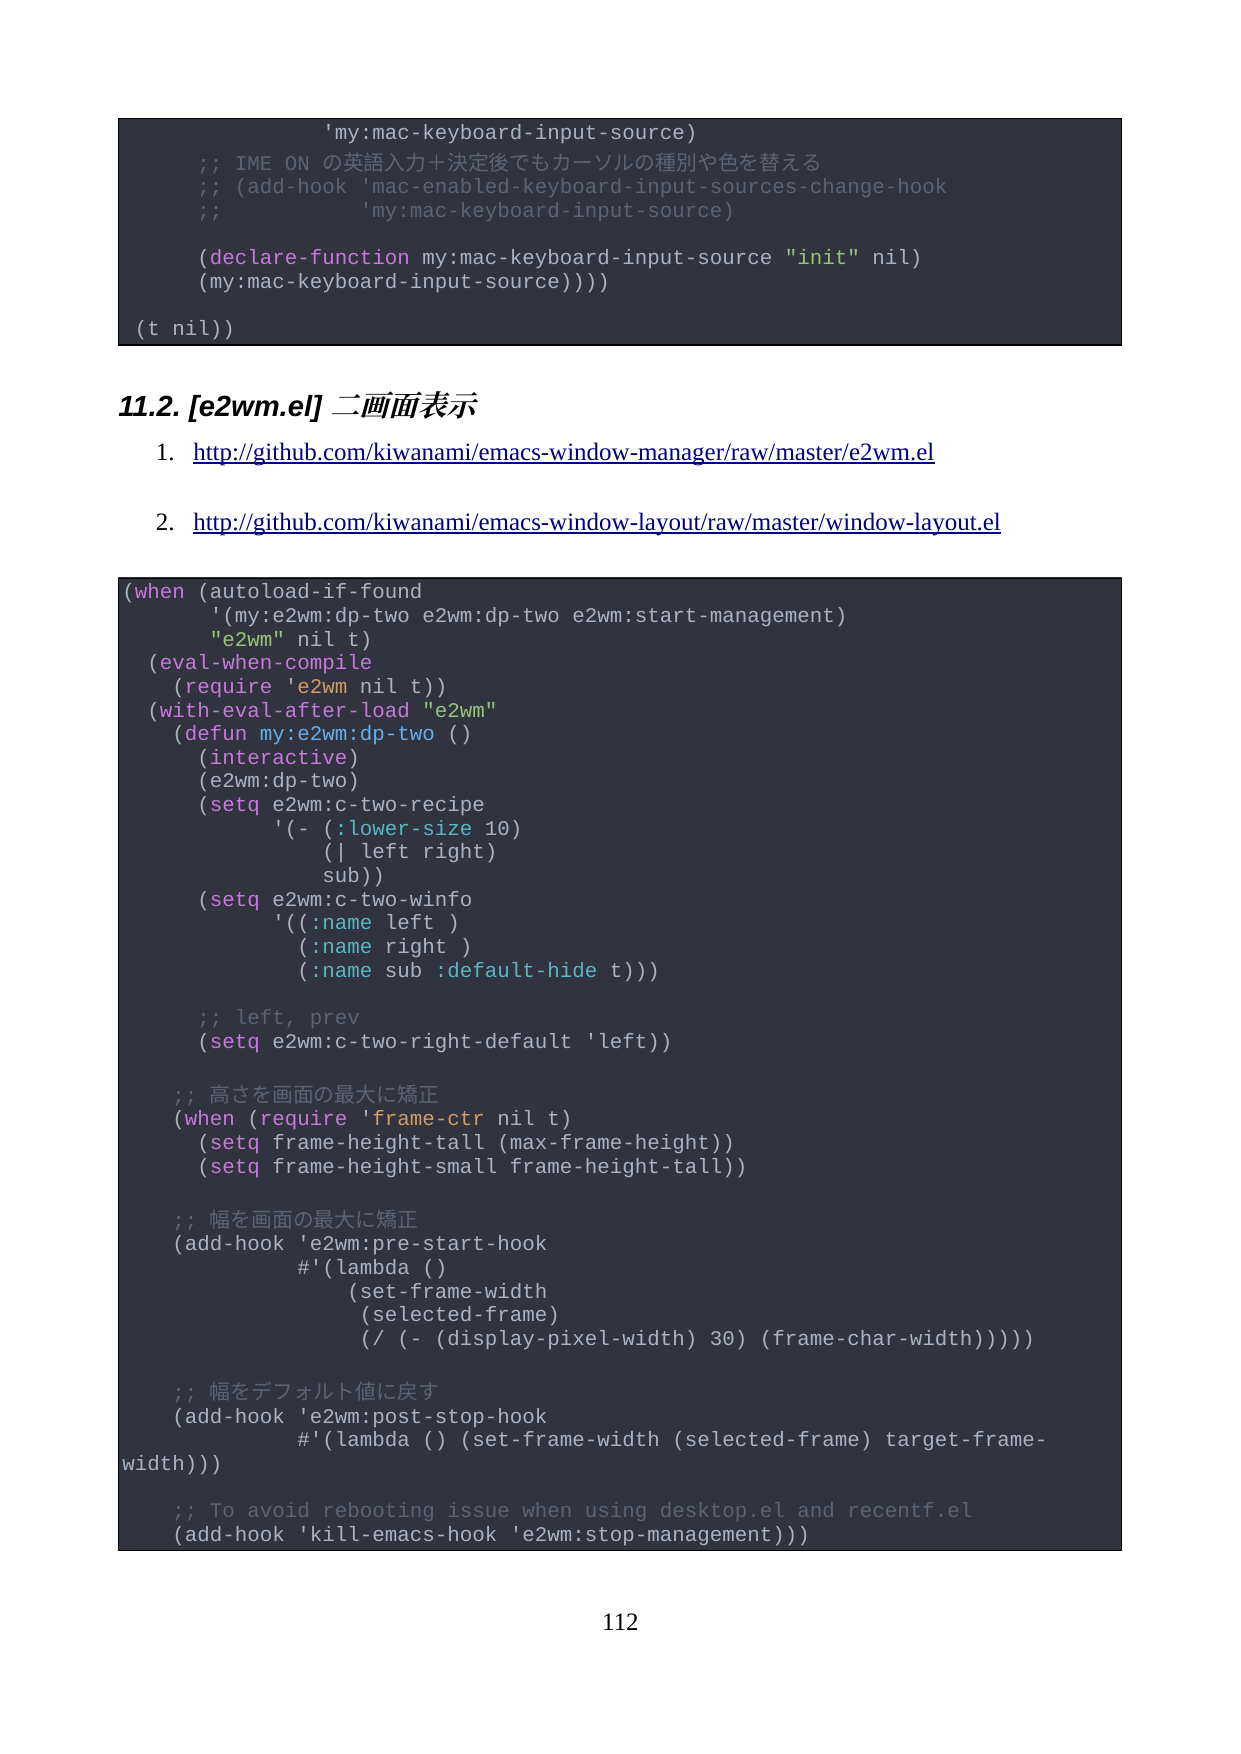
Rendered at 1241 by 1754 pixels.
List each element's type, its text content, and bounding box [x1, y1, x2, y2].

text (when (require 'frame-ctr nil t) [119, 1104, 1121, 1128]
text (my:mac-keyboard-input-source)))) [119, 267, 1121, 290]
text (add-hook 'e2wm:pre-start-hook [119, 1229, 1121, 1253]
text (setq frame-height-small frame-height-tall)) [119, 1152, 1121, 1175]
text (:name sub :default-hide t))) [119, 956, 1121, 979]
text '(- (:lower-size 10) [119, 814, 1121, 837]
text ;; left, prev [119, 1003, 1121, 1027]
text (with-eval-after-load "e2wm" [119, 696, 1121, 719]
text (e2wm:dp-two) [119, 767, 1121, 790]
text ;; 高さを画面の最大に矯正 [119, 1074, 1121, 1104]
text ;; IME ON の英語入力＋決定後でもカーソルの種別や色を替える [119, 142, 1121, 172]
list http://github.com/kiwanami/emacs-window-manager/raw/master/e2wm.el [156, 437, 1122, 495]
text (setq e2wm:c-two-recipe [119, 790, 1121, 814]
text ;; To avoid rebooting issue when using desktop.el and recentf.el [119, 1496, 1121, 1520]
text '((:name left ) [119, 908, 1121, 932]
list http://github.com/kiwanami/emacs-window-layout/raw/master/window-layout.el [156, 507, 1122, 565]
text (/ (- (display-pixel-width) 30) (frame-char-width))))) [119, 1324, 1121, 1348]
text '(my:e2wm:dp-two e2wm:dp-two e2wm:start-management) [119, 601, 1121, 625]
text (add-hook 'kill-emacs-hook 'e2wm:stop-management))) [119, 1520, 1121, 1550]
text (:name right ) [119, 932, 1121, 956]
text ;; (add-hook 'mac-enabled-keyboard-input-sources-change-hook [119, 172, 1121, 196]
text (setq e2wm:c-two-winfo [119, 885, 1121, 908]
text (selected-frame) [119, 1300, 1121, 1324]
text ;; 幅を画面の最大に矯正 [119, 1199, 1121, 1229]
text (interactive) [119, 743, 1121, 767]
text 'my:mac-keyboard-input-source) [119, 119, 1121, 142]
text (add-hook 'e2wm:post-stop-hook [119, 1402, 1121, 1425]
text (| left right) [119, 837, 1121, 861]
text (setq e2wm:c-two-right-default 'left)) [119, 1027, 1121, 1050]
text ;; 幅をデフォルト値に戻す [119, 1371, 1121, 1402]
text (declare-function my:mac-keyboard-input-source "init" nil) [119, 243, 1121, 267]
text (setq frame-height-tall (max-frame-height)) [119, 1128, 1121, 1152]
text (defun my:e2wm:dp-two () [119, 719, 1121, 743]
text "e2wm" nil t) [119, 625, 1121, 648]
text (when (autoload-if-found [119, 579, 1121, 601]
text (set-frame-width [119, 1277, 1121, 1300]
text #'(lambda () [119, 1253, 1121, 1277]
text #'(lambda () (set-frame-width (selected-frame) target-frame-width))) [119, 1425, 1121, 1473]
text ;; 'my:mac-keyboard-input-source) [119, 196, 1121, 219]
text (t nil)) [119, 314, 1121, 344]
text (eval-when-compile [119, 648, 1121, 672]
subtitle [e2wm.el] 二画面表示 [118, 383, 1122, 425]
text (require 'e2wm nil t)) [119, 672, 1121, 696]
text sub)) [119, 861, 1121, 885]
